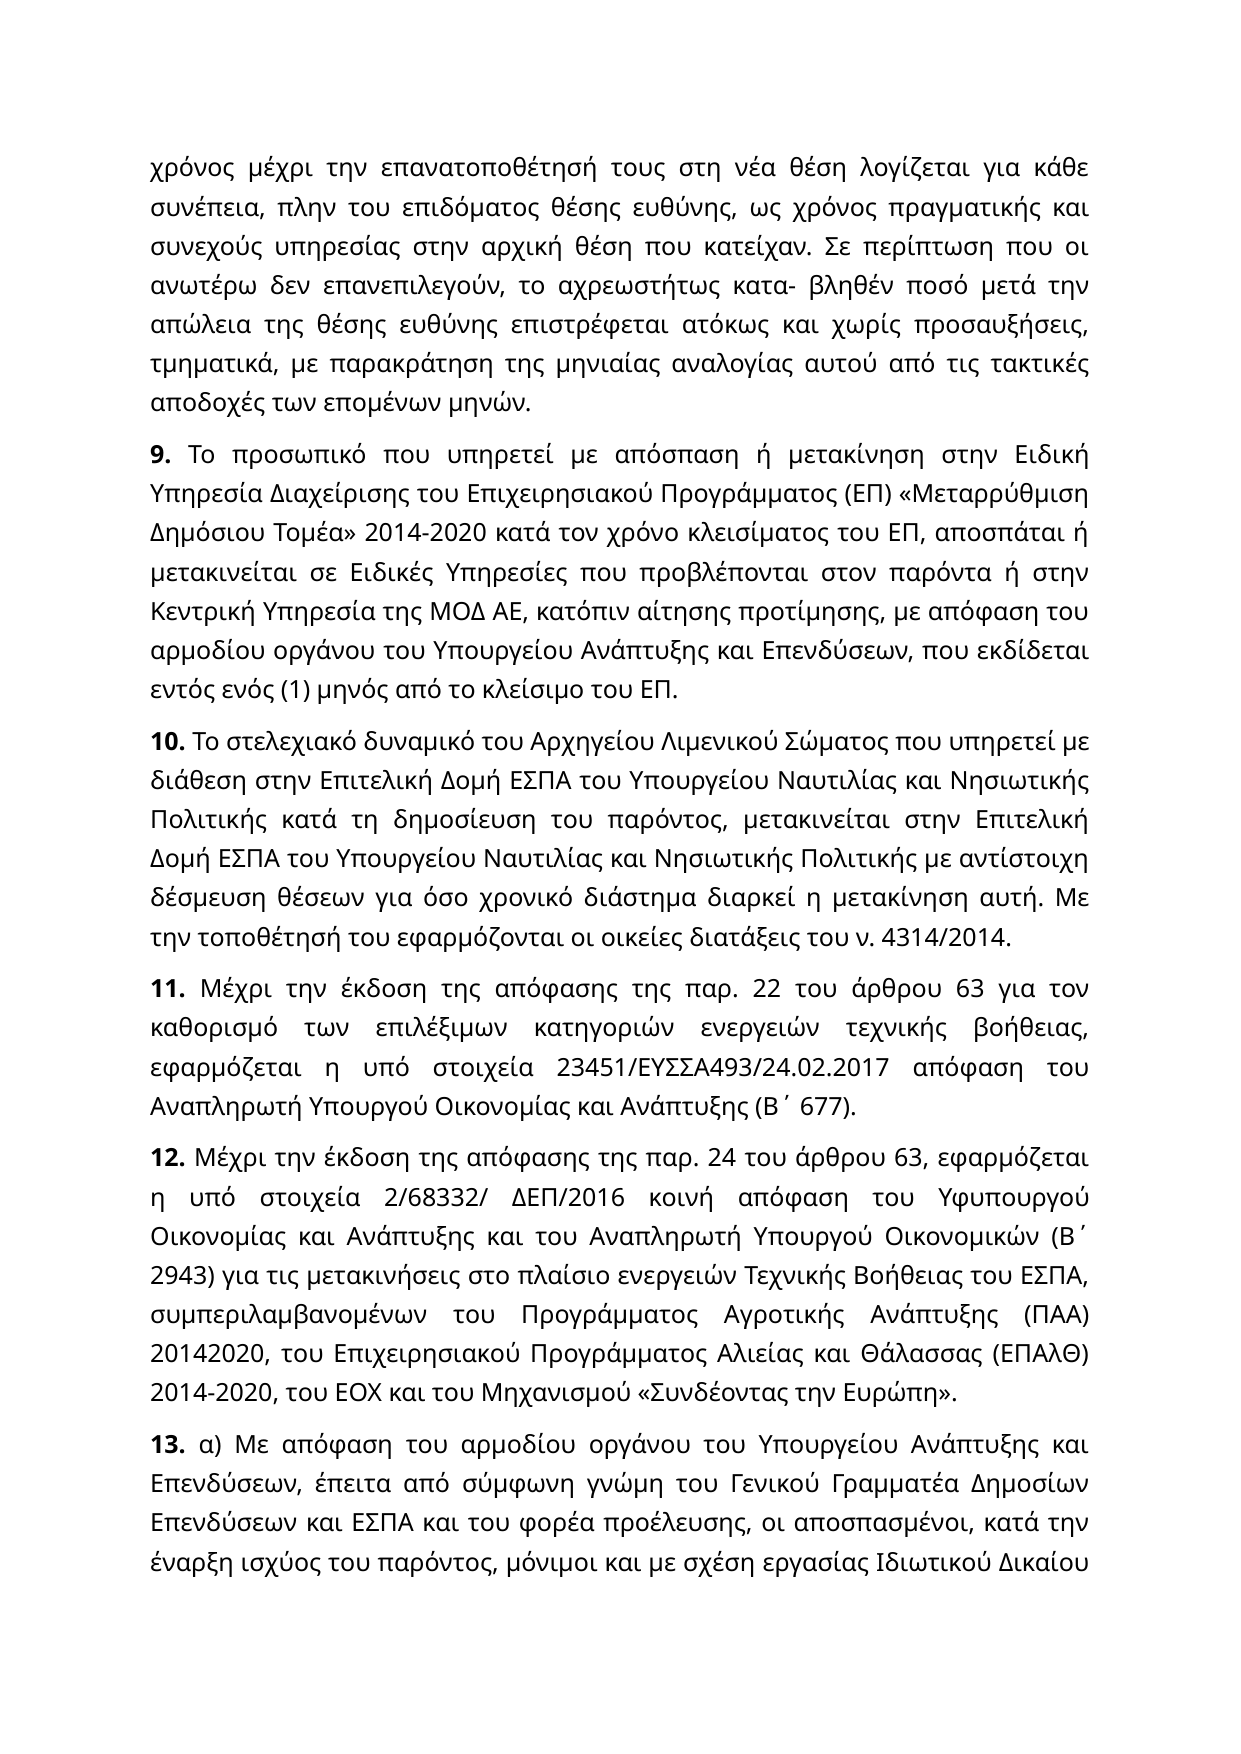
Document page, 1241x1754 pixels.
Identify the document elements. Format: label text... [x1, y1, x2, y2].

text χρόνος μέχρι την επανατοποθέτησή τους στη νέα θέση λογίζεται για κάθε συνέπεια, πλην του επιδόματος θέσης ευθύνης, ως χρόνος πραγματικής και συνεχούς υπηρεσίας στην αρχική θέση που κατείχαν. Σε περίπτωση που οι ανωτέρω δεν επανεπιλεγούν, το αχρεωστήτως κατα- βληθέν ποσό μετά την απώλεια της θέσης ευθύνης επιστρέφεται ατόκως και χωρίς προσαυξήσεις, τμηματικά, με παρακράτηση της μηνιαίας αναλογίας αυτού από τις τακτικές αποδοχές των επομένων μηνών. [150, 150, 1090, 419]
text 13. α) Με απόφαση του αρμοδίου οργάνου του Υπουργείου Ανάπτυξης και Επενδύσεων, έπειτα από σύμφωνη γνώμη του Γενικού Γραμματέα Δημοσίων Επενδύσεων και ΕΣΠΑ και του φορέα προέλευσης, οι αποσπασμένοι, κατά την έναρξη ισχύος του παρόντος, μόνιμοι και με σχέση εργασίας Ιδιωτικού Δικαίου [150, 1427, 1090, 1578]
text 11. Μέχρι την έκδοση της απόφασης της παρ. 22 του άρθρου 63 για τον καθορισμό των επιλέξιμων κατηγοριών ενεργειών τεχνικής βοήθειας, εφαρμόζεται η υπό στοιχεία 23451/ΕΥΣΣΑ493/24.02.2017 απόφαση του Αναπληρωτή Υπουργού Οικονομίας και Ανάπτυξης (Β΄ 677). [150, 971, 1090, 1122]
text 10. Το στελεχιακό δυναμικό του Αρχηγείου Λιμενικού Σώματος που υπηρετεί με διάθεση στην Επιτελική Δομή ΕΣΠΑ του Υπουργείου Ναυτιλίας και Νησιωτικής Πολιτικής κατά τη δημοσίευση του παρόντος, μετακινείται στην Επιτελική Δομή ΕΣΠΑ του Υπουργείου Ναυτιλίας και Νησιωτικής Πολιτικής με αντίστοιχη δέσμευση θέσεων για όσο χρονικό διάστημα διαρκεί η μετακίνηση αυτή. Με την τοποθέτησή του εφαρμόζονται οι οικείες διατάξεις του ν. 4314/2014. [150, 723, 1090, 953]
text 9. Το προσωπικό που υπηρετεί με απόσπαση ή μετακίνηση στην Ειδική Υπηρεσία Διαχείρισης του Επιχειρησιακού Προγράμματος (ΕΠ) «Μεταρρύθμιση Δημόσιου Τομέα» 2014-2020 κατά τον χρόνο κλεισίματος του ΕΠ, αποσπάται ή μετακινείται σε Ειδικές Υπηρεσίες που προβλέπονται στον παρόντα ή στην Κεντρική Υπηρεσία της ΜΟΔ ΑΕ, κατόπιν αίτησης προτίμησης, με απόφαση του αρμοδίου οργάνου του Υπουργείου Ανάπτυξης και Επενδύσεων, που εκδίδεται εντός ενός (1) μηνός από το κλείσιμο του ΕΠ. [150, 437, 1090, 706]
text 12. Μέχρι την έκδοση της απόφασης της παρ. 24 του άρθρου 63, εφαρμόζεται η υπό στοιχεία 2/68332/ ΔΕΠ/2016 κοινή απόφαση του Υφυπουργού Οικονομίας και Ανάπτυξης και του Αναπληρωτή Υπουργού Οικονομικών (Β΄ 2943) για τις μετακινήσεις στο πλαίσιο ενεργειών Τεχνικής Βοήθειας του ΕΣΠΑ, συμπεριλαμβανομένων του Προγράμματος Αγροτικής Ανάπτυξης (ΠΑΑ) 20142020, του Επιχειρησιακού Προγράμματος Αλιείας και Θάλασσας (ΕΠΑλΘ) 2014-2020, του ΕΟΧ και του Μηχανισμού «Συνδέοντας την Ευρώπη». [150, 1140, 1090, 1409]
